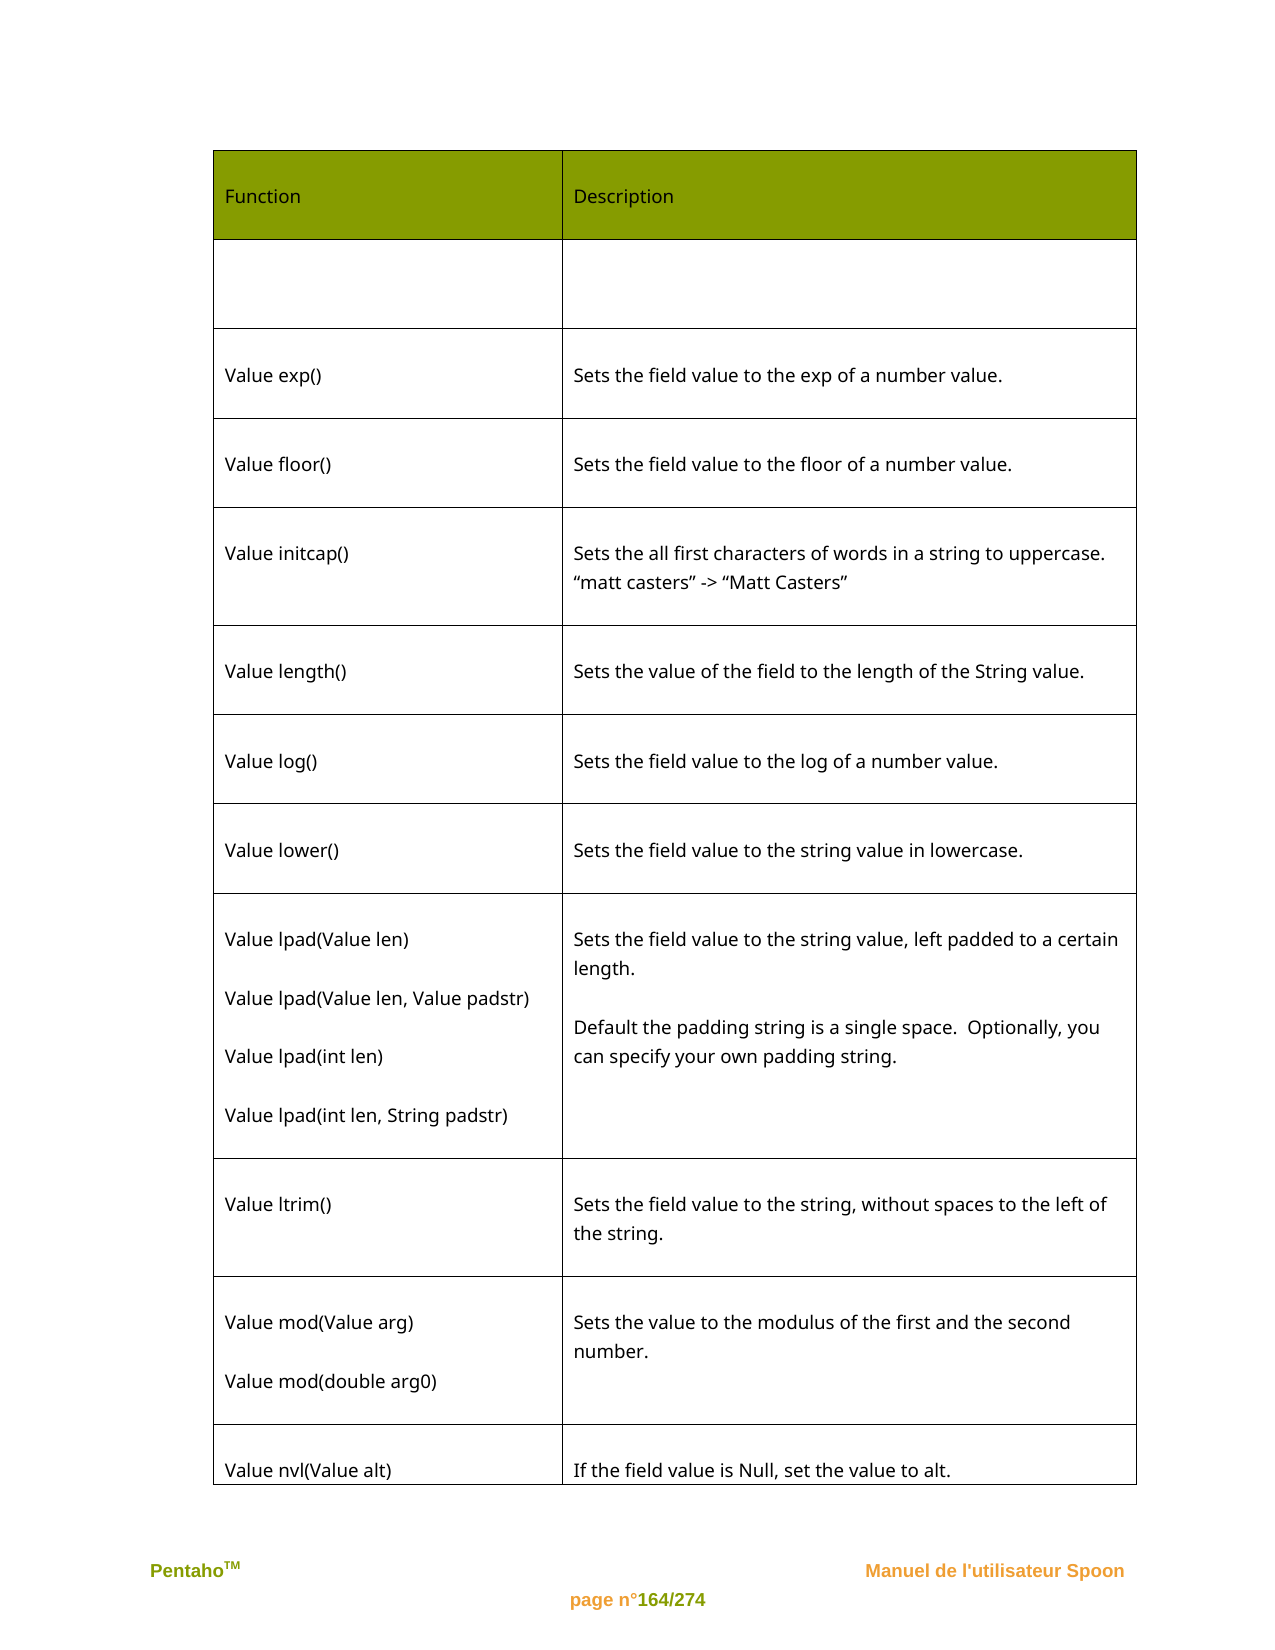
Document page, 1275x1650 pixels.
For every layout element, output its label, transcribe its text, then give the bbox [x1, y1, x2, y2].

table_header Description [563, 151, 1136, 239]
table_cell Value length() [214, 626, 562, 714]
table_cell Value mod(Value arg) Value mod(double arg0) [214, 1277, 562, 1424]
table_cell Value nvl(Value alt) [214, 1425, 562, 1483]
table_header Function [214, 151, 562, 239]
table_cell Sets the value of the field to the length of the String value. [563, 626, 1136, 714]
table_cell Value log() [214, 715, 562, 803]
table_cell Value initcap() [214, 508, 562, 625]
table_cell [214, 240, 562, 328]
table_cell Value lpad(Value len) Value lpad(Value len, Value padstr) Value lpad(int len) Value lpad(int len, String padstr) [214, 894, 562, 1158]
table_cell Sets the field value to the string value, left padded to a certain length. Default the padding string is a single space. Optionally, you can specify your own padding string. [563, 894, 1136, 1158]
table_cell Sets the field value to the string value in lowercase. [563, 804, 1136, 892]
table_cell If the field value is Null, set the value to alt. [563, 1425, 1136, 1483]
table_cell Sets the field value to the log of a number value. [563, 715, 1136, 803]
table_cell Value exp() [214, 329, 562, 417]
table_cell [563, 240, 1136, 328]
table_cell Sets the field value to the exp of a number value. [563, 329, 1136, 417]
table_cell Sets the field value to the floor of a number value. [563, 419, 1136, 507]
table_cell Sets the all first characters of words in a string to uppercase. “matt casters” -> “Matt Casters” [563, 508, 1136, 625]
table_cell Sets the field value to the string, without spaces to the left of the string. [563, 1159, 1136, 1276]
table_cell Value ltrim() [214, 1159, 562, 1276]
table_cell Sets the value to the modulus of the first and the second number. [563, 1277, 1136, 1424]
table_cell Value floor() [214, 419, 562, 507]
table_cell Value lower() [214, 804, 562, 892]
